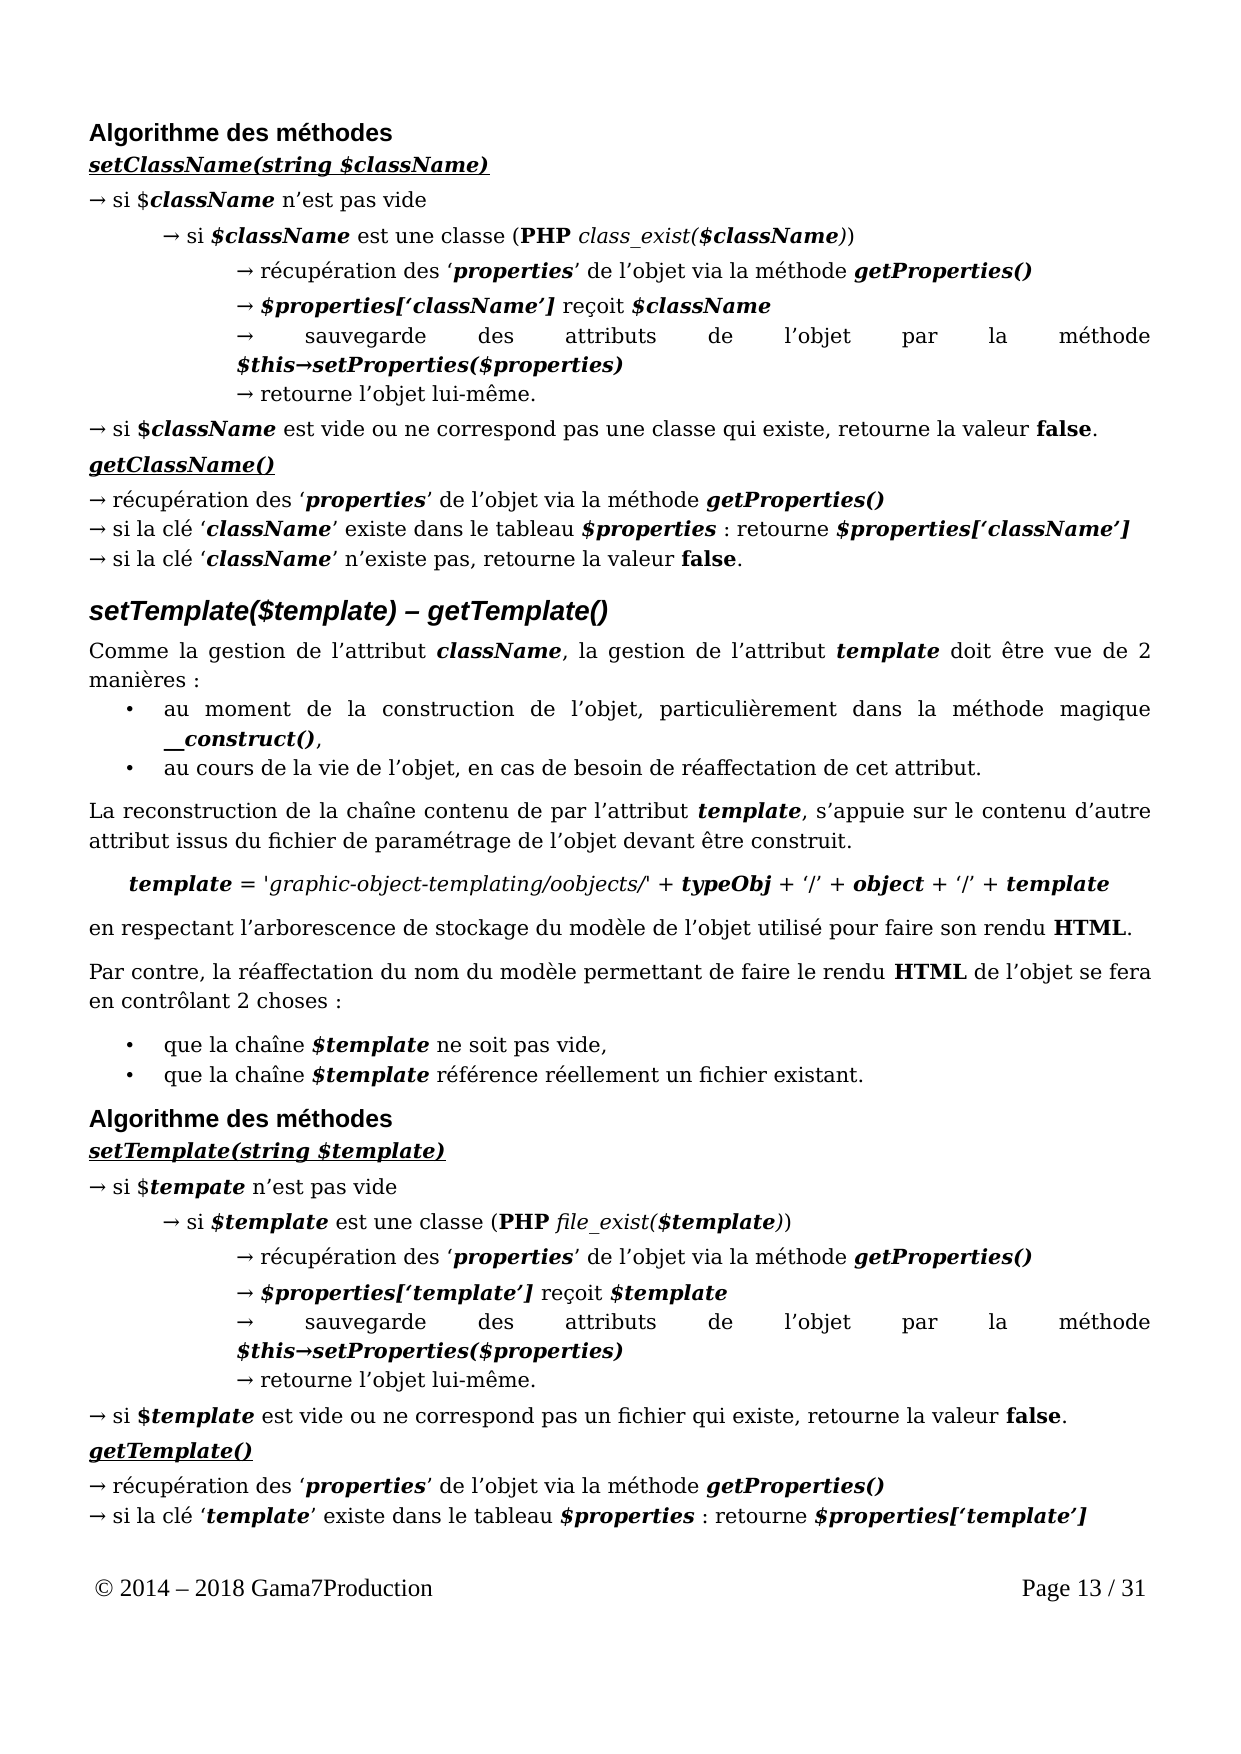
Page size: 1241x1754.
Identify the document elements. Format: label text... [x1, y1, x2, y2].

text → si $className n’est pas vide [88, 188, 1152, 213]
list que la chaîne $template ne soit pas vide, [126, 1033, 1152, 1058]
text setClassName(string $className) [88, 153, 1152, 177]
text → récupération des ‘properties’ de l’objet via la méthode getProperties() [88, 1245, 1152, 1269]
text → $properties[‘template’] reçoit $template [236, 1280, 1152, 1305]
text → si $className est une classe (PHP class_exist($className)) [88, 223, 1152, 248]
text → si la clé ‘className’ n’existe pas, retourne la valeur false. [88, 547, 1152, 571]
text → retourne l’objet lui-même. [88, 382, 1152, 407]
text template = 'graphic-object-templating/oobjects/' + typeObj + ‘/’ + object + ‘/’ + template [88, 872, 1152, 897]
text → sauvegarde des attributs de l’objet par la méthode $this→setProperties($properties) [236, 323, 1152, 377]
text La reconstruction de la chaîne contenu de par l’attribut template, s’appuie sur le contenu d’autre attribut issus du fichier de paramétrage de l’objet devant être construit. [88, 799, 1152, 853]
text → récupération des ‘properties’ de l’objet via la méthode getProperties() [88, 259, 1152, 283]
list au cours de la vie de l’objet, en cas de besoin de réaffectation de cet attribut. [126, 756, 1152, 780]
text → si la clé ‘template’ existe dans le tableau $properties : retourne $properties[‘template’] [88, 1503, 1152, 1528]
text → récupération des ‘properties’ de l’objet via la méthode getProperties() [88, 1474, 1152, 1499]
list que la chaîne $template référence réellement un fichier existant. [126, 1062, 1152, 1087]
text → $properties[‘className’] reçoit $className [236, 294, 1152, 319]
text → si $tempate n’est pas vide [88, 1174, 1152, 1199]
text → si $template est une classe (PHP file_exist($template)) [88, 1210, 1152, 1234]
text setTemplate(string $template) [88, 1139, 1152, 1164]
text → si $className est vide ou ne correspond pas une classe qui existe, retourne la valeur false. [88, 417, 1152, 442]
text en respectant l’arborescence de stockage du modèle de l’objet utilisé pour faire son rendu HTML. [88, 916, 1152, 941]
text → si la clé ‘className’ existe dans le tableau $properties : retourne $properties[‘className’] [88, 517, 1152, 542]
text → si $template est vide ou ne correspond pas un fichier qui existe, retourne la valeur false. [88, 1403, 1152, 1428]
subtitle Algorithme des méthodes [88, 118, 1152, 147]
list au moment de la construction de l’objet, particulièrement dans la méthode magique __construct(), [126, 697, 1152, 751]
text Par contre, la réaffectation du nom du modèle permettant de faire le rendu HTML de l’objet se fera en contrôlant 2 choses : [88, 960, 1152, 1014]
text Comme la gestion de l’attribut className, la gestion de l’attribut template doit être vue de 2 manières : [88, 639, 1152, 692]
text → retourne l’objet lui-même. [88, 1368, 1152, 1393]
text → sauvegarde des attributs de l’objet par la méthode $this→setProperties($properties) [236, 1310, 1152, 1364]
text getTemplate() [88, 1439, 1152, 1463]
subtitle setTemplate($template) – getTemplate() [88, 594, 1152, 626]
subtitle Algorithme des méthodes [88, 1104, 1152, 1133]
text → récupération des ‘properties’ de l’objet via la méthode getProperties() [88, 488, 1152, 512]
text getClassName() [88, 453, 1152, 477]
